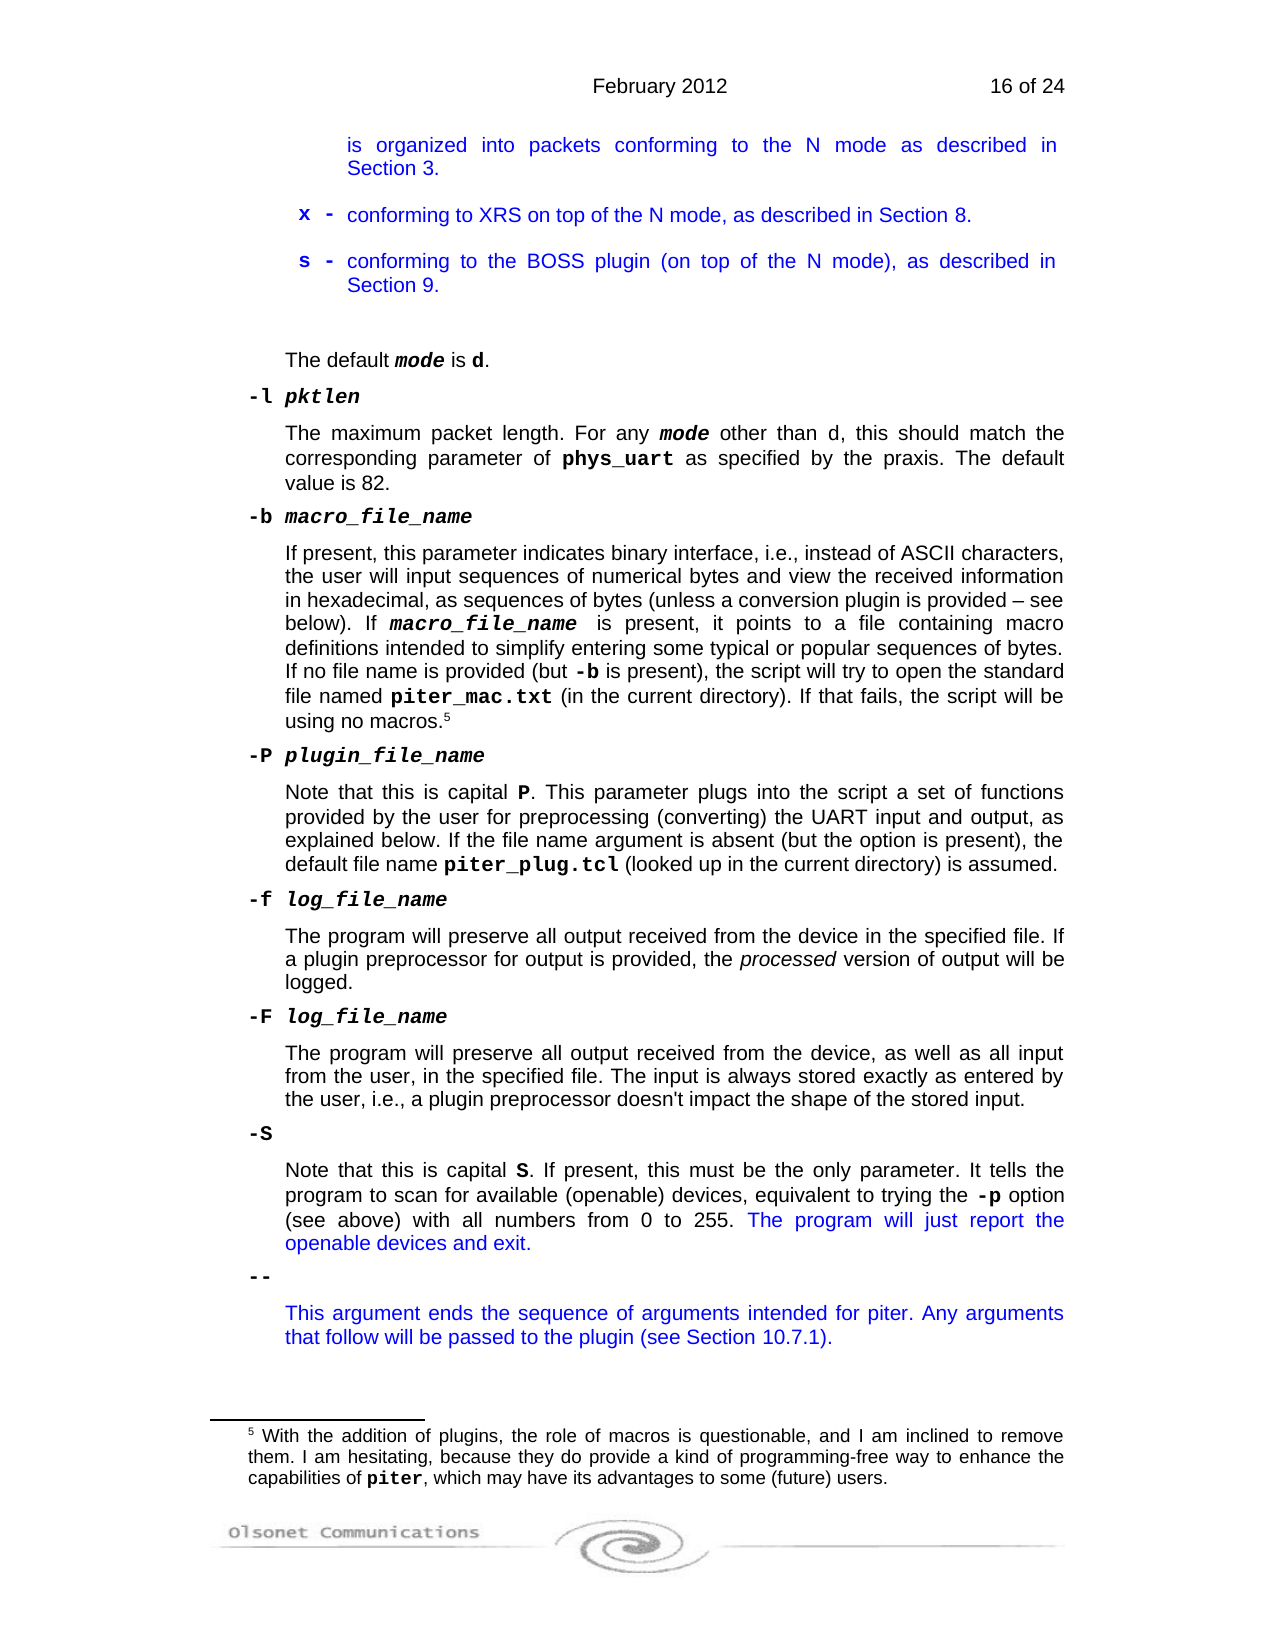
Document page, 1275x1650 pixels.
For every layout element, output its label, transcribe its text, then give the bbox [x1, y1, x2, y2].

text The maximum packet length. For any mode other than d, this should match the corresponding parameter of phys_uart as specified by the praxis. The default value is 82. [285, 421, 1065, 495]
text Note that this is capital S. If present, this must be the only parameter. It tells the program to scan for available (openable) devices, equivalent to trying the -p option (see above) with all numbers from 0 to 255. The program will just report the openable devices and exit. [285, 1158, 1065, 1255]
text With the addition of plugins, the role of macros is questionable, and I am inclined to remove them. I am hesitating, because they do provide a kind of programming-free way to enhance the capabilities of piter, which may have its advantages to some (future) users. [248, 1426, 1065, 1490]
text -S [247, 1123, 1065, 1146]
picture [210, 1504, 1065, 1596]
text The default mode is d. [285, 349, 1065, 374]
table_cell conforming to XRS on top of the N mode, as described in Section 8. [341, 198, 1064, 244]
text The program will preserve all output received from the device, as well as all input from the user, in the specified file. The input is always stored exactly as entered by the user, i.e., a plugin preprocessor doesn't impact the shape of the stored input. [285, 1041, 1065, 1111]
text -P plugin_file_name [247, 745, 1065, 769]
text -- [247, 1267, 1065, 1290]
table_cell x - [285, 198, 341, 244]
text -f log_file_name [247, 889, 1065, 913]
table_cell s - [285, 244, 341, 314]
text The program will preserve all output received from the device in the specified file. If a plugin preprocessor for output is provided, the processed version of output will be logged. [285, 924, 1065, 994]
text -l pktlen [247, 386, 1065, 409]
text If present, this parameter indicates binary interface, i.e., instead of ASCII characters, the user will input sequences of numerical bytes and view the received information in hexadecimal, as sequences of bytes (unless a conversion plugin is provided – see below). If macro_file_name is present, it points to a file containing macro definitions intended to simplify entering some typical or popular sequences of bytes. If no file name is provided (but -b is present), the script will try to open the standard file named piter_mac.txt (in the current directory). If that fails, the script will be using no macros. [285, 542, 1065, 733]
text -b macro_file_name [247, 506, 1065, 530]
text -F log_file_name [247, 1006, 1065, 1029]
table_cell [285, 128, 341, 197]
table_cell conforming to the BOSS plugin (on top of the N mode), as described in Section 9. [341, 244, 1064, 314]
table_cell is organized into packets conforming to the N mode as described in Section 3. [341, 128, 1064, 197]
text This argument ends the sequence of arguments intended for piter. Any arguments that follow will be passed to the plugin (see Section 10.7.1). [285, 1302, 1065, 1348]
text Note that this is capital P. This parameter plugs into the script a set of functions provided by the user for preprocessing (converting) the UART input and output, as explained below. If the file name argument is absent (but the option is present), the default file name piter_plug.tcl (looked up in the current directory) is assumed. [285, 781, 1065, 877]
